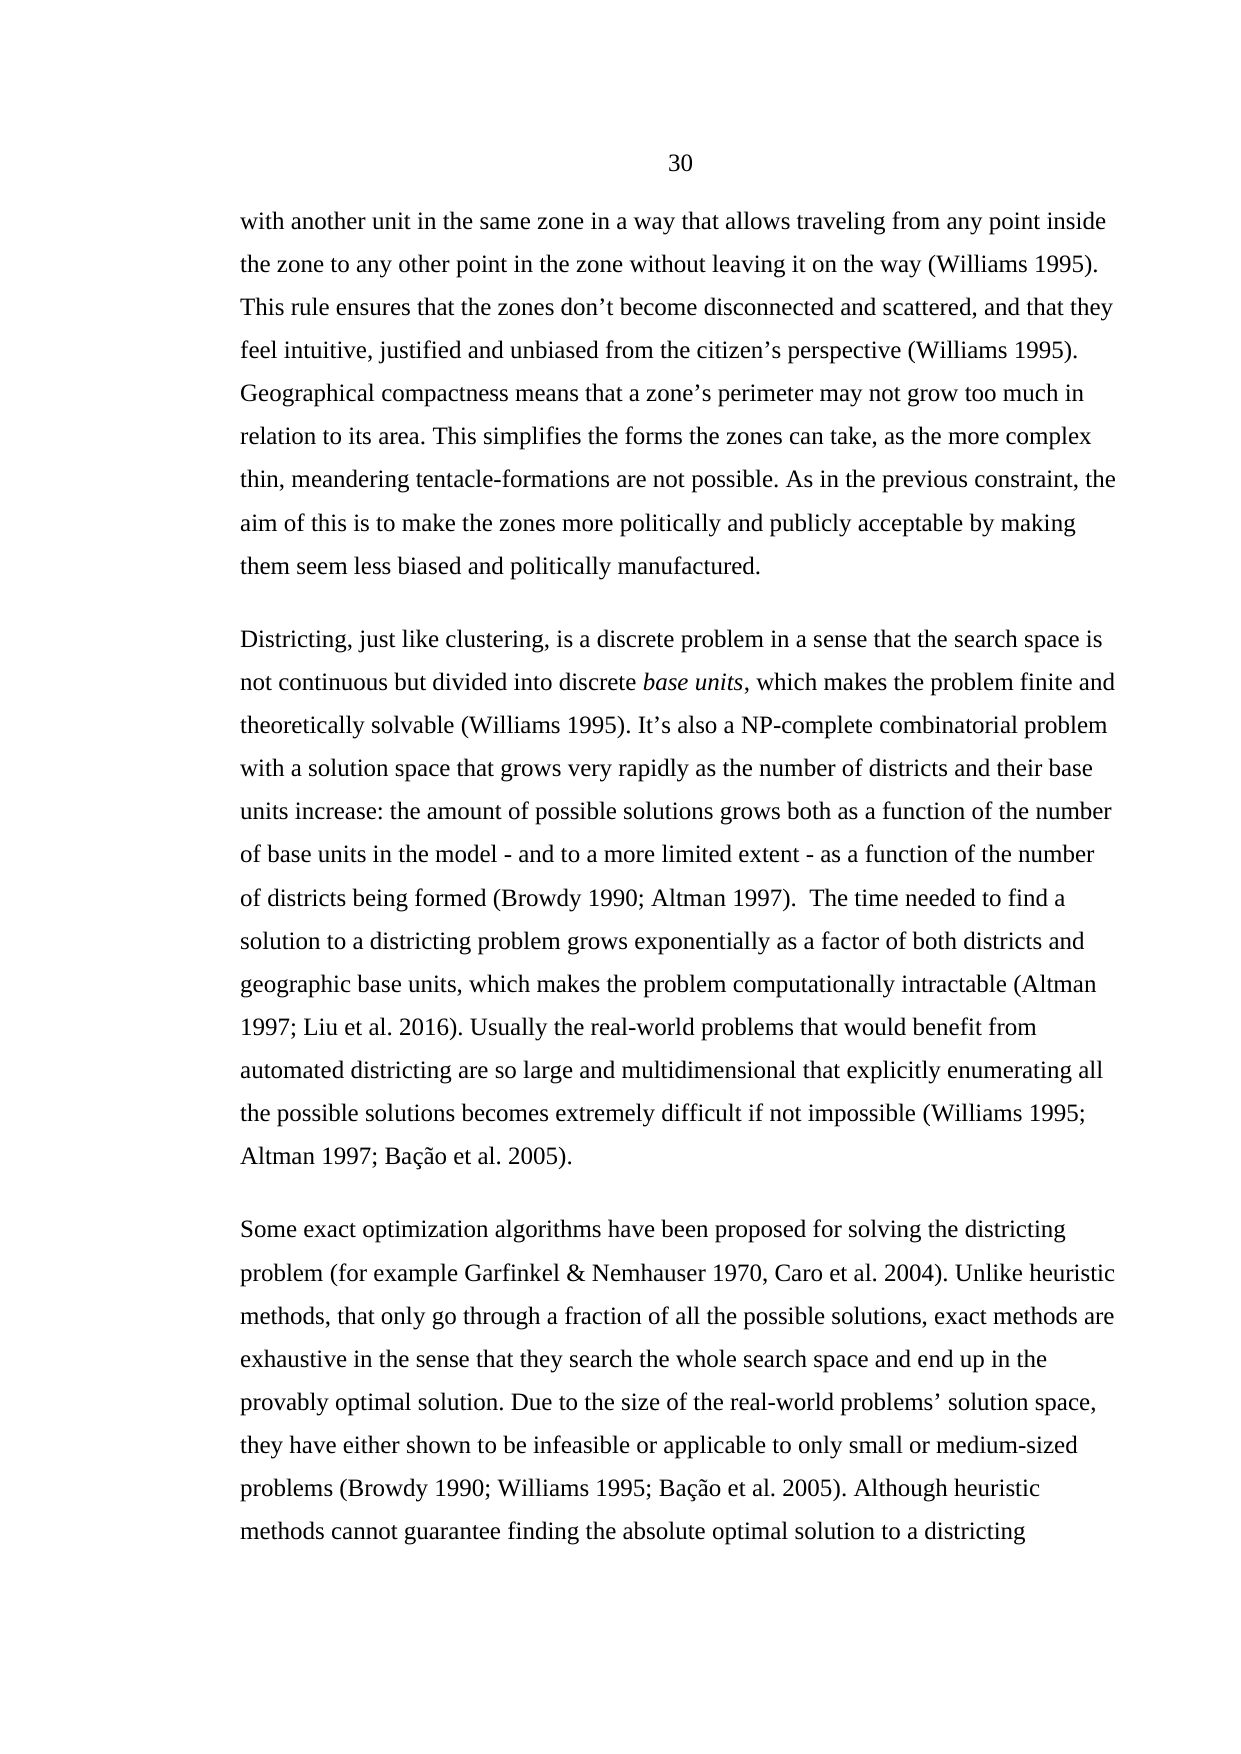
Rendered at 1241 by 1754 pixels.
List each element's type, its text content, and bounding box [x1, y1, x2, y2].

text Districting, just like clustering, is a discrete problem in a sense that the search space is not continuous but divided into discrete base units, which makes the problem finite and theoretically solvable (Williams 1995). It’s also a NP-complete combinatorial problem with a solution space that grows very rapidly as the number of districts and their base units increase: the amount of possible solutions grows both as a function of the number of base units in the model - and to a more limited extent - as a function of the number of districts being formed (Browdy 1990; Altman 1997). The time needed to find a solution to a districting problem grows exponentially as a factor of both districts and geographic base units, which makes the problem computationally intractable (Altman 1997; Liu et al. 2016). Usually the real-world problems that would benefit from automated districting are so large and multidimensional that explicitly enumerating all the possible solutions becomes extremely difficult if not impossible (Williams 1995; Altman 1997; Bação et al. 2005). [240, 624, 1121, 1170]
text Some exact optimization algorithms have been proposed for solving the districting problem (for example Garfinkel & Nemhauser 1970, Caro et al. 2004). Unlike heuristic methods, that only go through a fraction of all the possible solutions, exact methods are exhaustive in the sense that they search the whole search space and end up in the provably optimal solution. Due to the size of the real-world problems’ solution space, they have either shown to be infeasible or applicable to only small or medium-sized problems (Browdy 1990; Williams 1995; Bação et al. 2005). Although heuristic methods cannot guarantee finding the absolute optimal solution to a districting [240, 1214, 1121, 1545]
text with another unit in the same zone in a way that allows traveling from any point inside the zone to any other point in the zone without leaving it on the way (Williams 1995). This rule ensures that the zones don’t become disconnected and scattered, and that they feel intuitive, justified and unbiased from the citizen’s perspective (Williams 1995). Geographical compactness means that a zone’s perimeter may not grow too much in relation to its area. This simplifies the forms the zones can take, as the more complex thin, meandering tentacle-formations are not possible. As in the previous constraint, the aim of this is to make the zones more politically and publicly acceptable by making them seem less biased and politically manufactured. [240, 206, 1121, 579]
